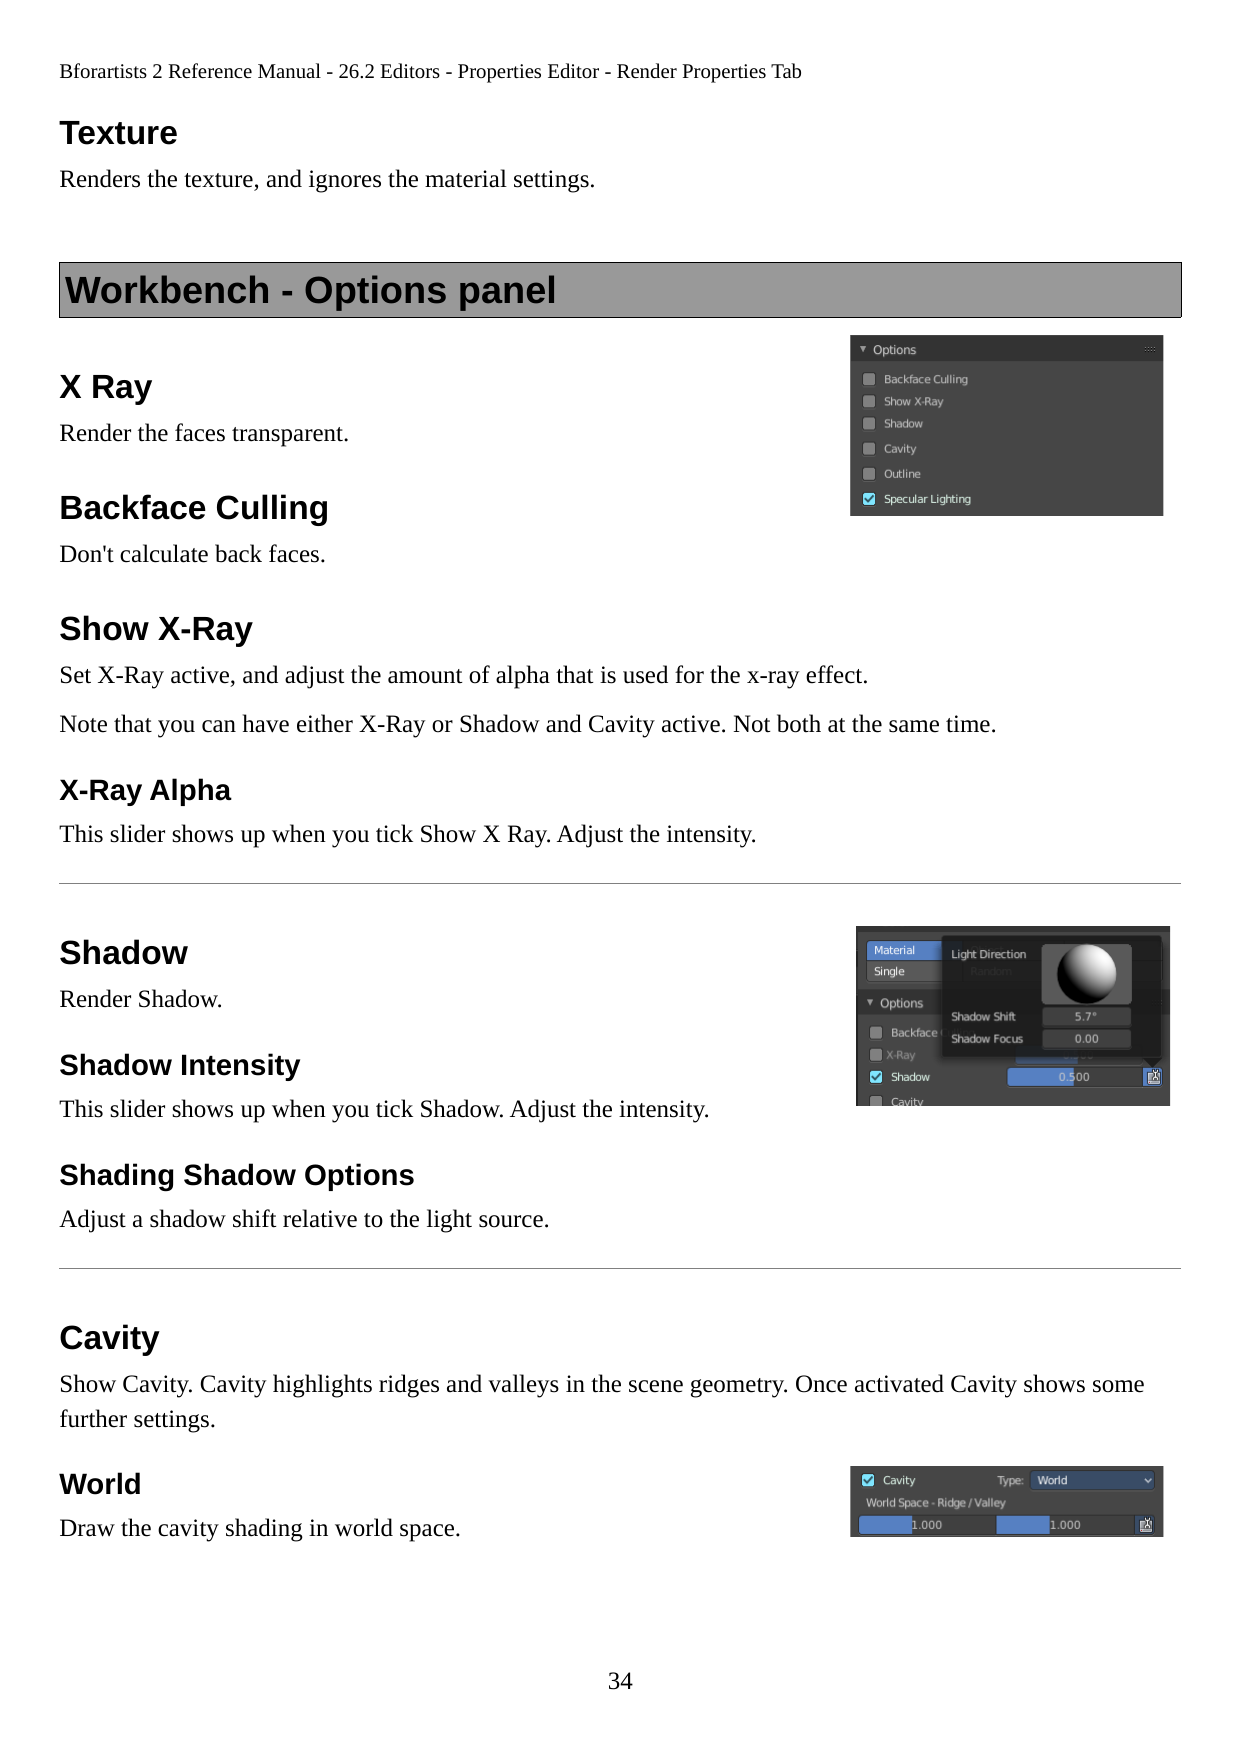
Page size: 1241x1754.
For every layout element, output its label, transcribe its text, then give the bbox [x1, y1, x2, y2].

picture [850, 335, 1164, 516]
subtitle [1171, 933, 1181, 972]
subtitle X-Ray Alpha [59, 773, 1181, 806]
text Note that you can have either X-Ray or Shadow and Cavity active. Not both at the same time. [59, 709, 1181, 738]
subtitle Show X-Ray [59, 609, 1181, 647]
text Don't calculate back faces. [59, 539, 1181, 568]
subtitle Shadow [59, 933, 856, 972]
text Show Cavity. Cavity highlights ridges and valleys in the scene geometry. Once activated Cavity shows some further settings. [59, 1369, 1181, 1432]
subtitle Shadow Intensity [59, 1048, 856, 1082]
text Render Shadow. [59, 984, 856, 1013]
text Draw the cavity shading in world space. [59, 1513, 1181, 1542]
text Renders the texture, and ignores the material settings. [59, 164, 1181, 192]
table_header Workbench - Options panel [60, 263, 1181, 317]
subtitle Cavity [59, 1318, 1181, 1357]
picture [850, 1466, 1164, 1537]
text Adjust a shadow shift relative to the light source. [59, 1204, 1181, 1233]
subtitle World [59, 1467, 850, 1501]
subtitle Texture [59, 113, 1181, 151]
text Set X-Ray active, and adjust the amount of alpha that is used for the x-ray effect. [59, 660, 1181, 689]
subtitle [1164, 1467, 1181, 1501]
subtitle Shading Shadow Options [59, 1158, 1181, 1191]
text [1171, 984, 1181, 1013]
subtitle [1164, 367, 1181, 405]
subtitle Backface Culling [59, 488, 1181, 526]
subtitle X Ray [59, 367, 850, 405]
picture [856, 926, 1171, 1106]
subtitle [1171, 1048, 1181, 1082]
text This slider shows up when you tick Shadow. Adjust the intensity. [59, 1094, 1181, 1123]
text Render the faces transparent. [59, 418, 850, 447]
text This slider shows up when you tick Show X Ray. Adjust the intensity. [59, 819, 1181, 848]
